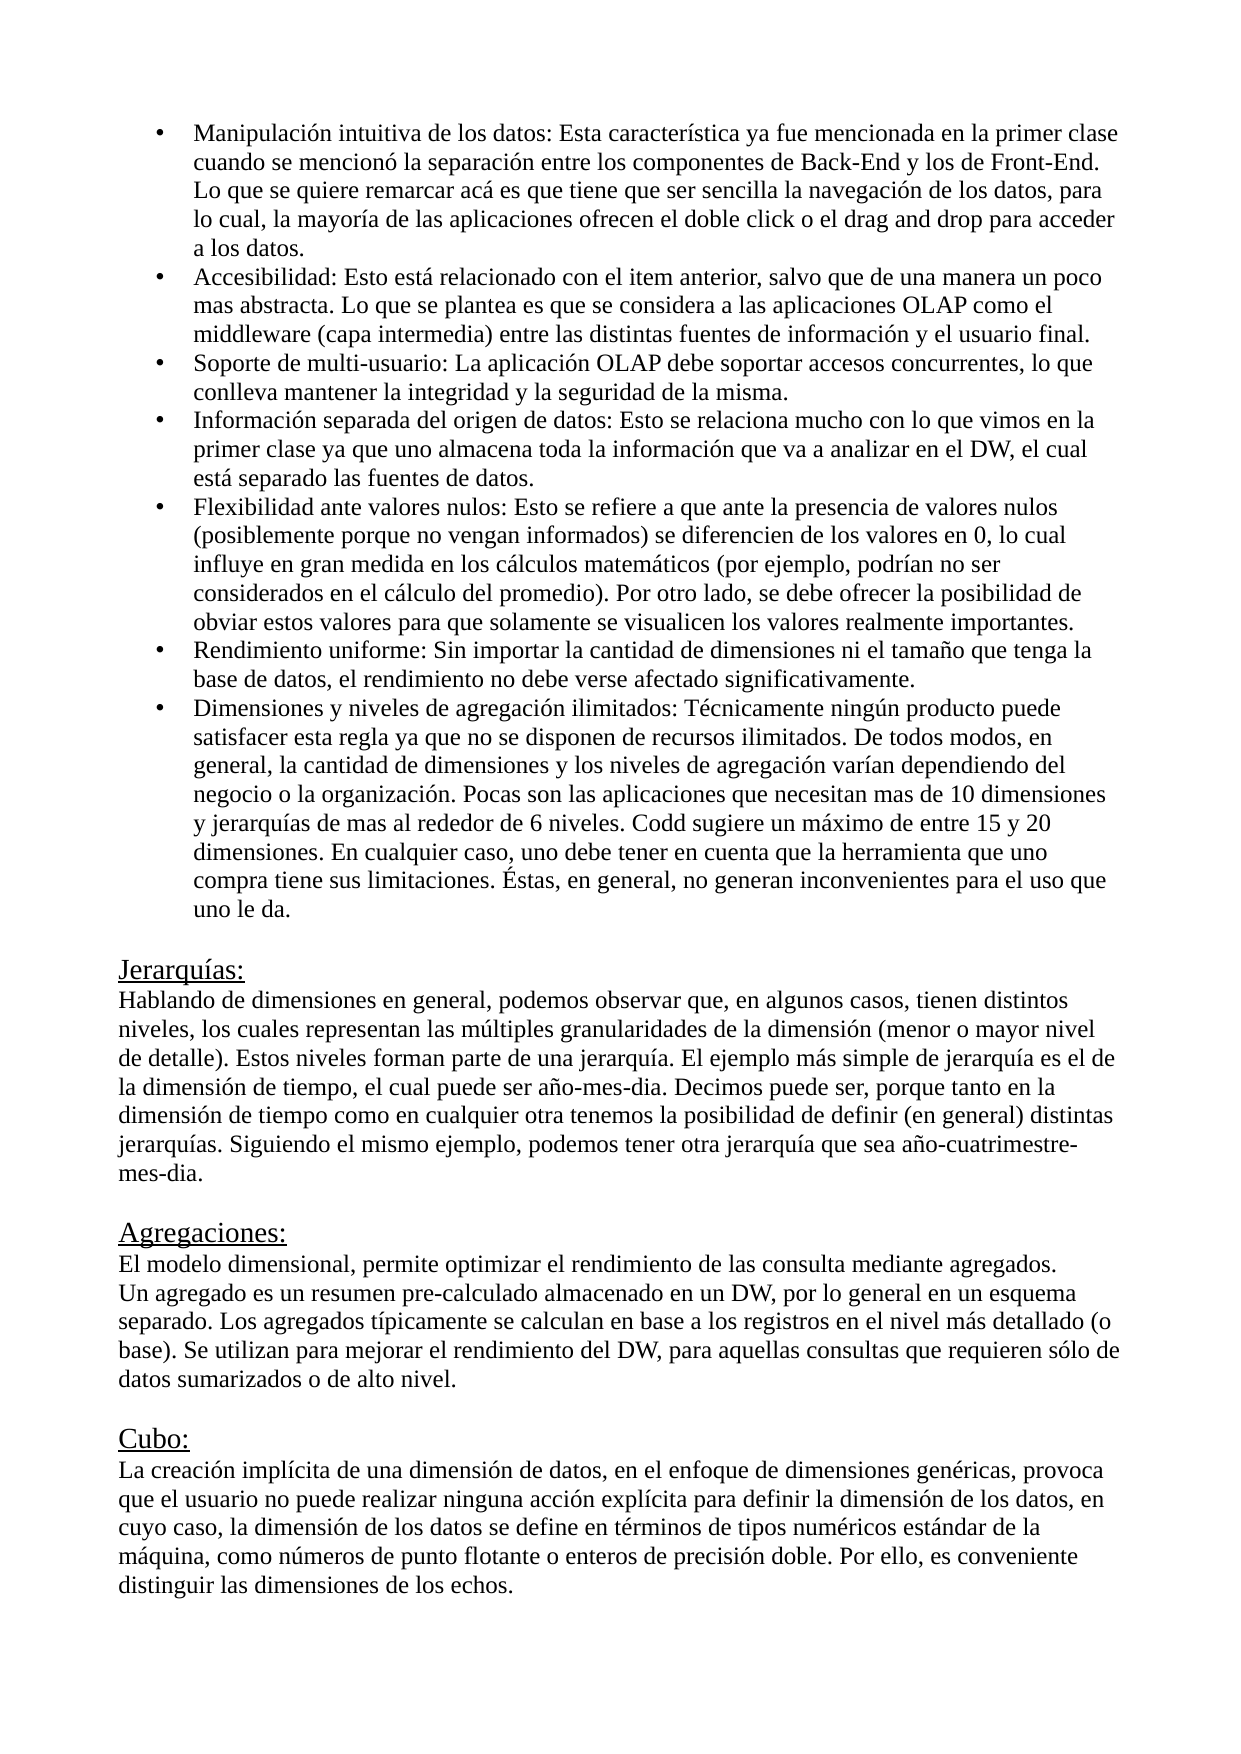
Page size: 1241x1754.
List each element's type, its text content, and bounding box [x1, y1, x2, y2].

list Accesibilidad: Esto está relacionado con el item anterior, salvo que de una manera un poco mas abstracta. Lo que se plantea es que se considera a las aplicaciones OLAP como el middleware (capa intermedia) entre las distintas fuentes de información y el usuario final. [156, 262, 1122, 348]
list Dimensiones y niveles de agregación ilimitados: Técnicamente ningún producto puede satisfacer esta regla ya que no se disponen de recursos ilimitados. De todos modos, en general, la cantidad de dimensiones y los niveles de agregación varían dependiendo del negocio o la organización. Pocas son las aplicaciones que necesitan mas de 10 dimensiones y jerarquías de mas al rededor de 6 niveles. Codd sugiere un máximo de entre 15 y 20 dimensiones. En cualquier caso, uno debe tener en cuenta que la herramienta que uno compra tiene sus limitaciones. Éstas, en general, no generan inconvenientes para el uso que uno le da. [156, 693, 1122, 923]
list Rendimiento uniforme: Sin importar la cantidad de dimensiones ni el tamaño que tenga la base de datos, el rendimiento no debe verse afectado significativamente. [156, 636, 1122, 693]
list Soporte de multi-usuario: La aplicación OLAP debe soportar accesos concurrentes, lo que conlleva mantener la integridad y la seguridad de la misma. [156, 348, 1122, 406]
list Manipulación intuitiva de los datos: Esta característica ya fue mencionada en la primer clase cuando se mencionó la separación entre los componentes de Back-End y los de Front-End. Lo que se quiere remarcar acá es que tiene que ser sencilla la navegación de los datos, para lo cual, la mayoría de las aplicaciones ofrecen el doble click o el drag and drop para acceder a los datos. [156, 118, 1122, 262]
text Jerarquías: [118, 952, 1122, 985]
text Agregaciones: [118, 1215, 1122, 1249]
list Flexibilidad ante valores nulos: Esto se refiere a que ante la presencia de valores nulos (posiblemente porque no vengan informados) se diferencien de los valores en 0, lo cual influye en gran medida en los cálculos matemáticos (por ejemplo, podrían no ser considerados en el cálculo del promedio). Por otro lado, se debe ofrecer la posibilidad de obviar estos valores para que solamente se visualicen los valores realmente importantes. [156, 492, 1122, 636]
text El modelo dimensional, permite optimizar el rendimiento de las consulta mediante agregados. [118, 1249, 1122, 1278]
text Un agregado es un resumen pre-calculado almacenado en un DW, por lo general en un esquema separado. Los agregados típicamente se calculan en base a los registros en el nivel más detallado (o base). Se utilizan para mejorar el rendimiento del DW, para aquellas consultas que requieren sólo de datos sumarizados o de alto nivel. [118, 1278, 1122, 1393]
text La creación implícita de una dimensión de datos, en el enfoque de dimensiones genéricas, provoca que el usuario no puede realizar ninguna acción explícita para definir la dimensión de los datos, en cuyo caso, la dimensión de los datos se define en términos de tipos numéricos estándar de la máquina, como números de punto flotante o enteros de precisión doble. Por ello, es conveniente distinguir las dimensiones de los echos. [118, 1455, 1122, 1599]
text Cubo: [118, 1421, 1122, 1455]
text Hablando de dimensiones en general, podemos observar que, en algunos casos, tienen distintos niveles, los cuales representan las múltiples granularidades de la dimensión (menor o mayor nivel de detalle). Estos niveles forman parte de una jerarquía. El ejemplo más simple de jerarquía es el de la dimensión de tiempo, el cual puede ser año-mes-dia. Decimos puede ser, porque tanto en la dimensión de tiempo como en cualquier otra tenemos la posibilidad de definir (en general) distintas jerarquías. Siguiendo el mismo ejemplo, podemos tener otra jerarquía que sea año-cuatrimestre-mes-dia. [118, 985, 1122, 1187]
list Información separada del origen de datos: Esto se relaciona mucho con lo que vimos en la primer clase ya que uno almacena toda la información que va a analizar en el DW, el cual está separado las fuentes de datos. [156, 406, 1122, 492]
